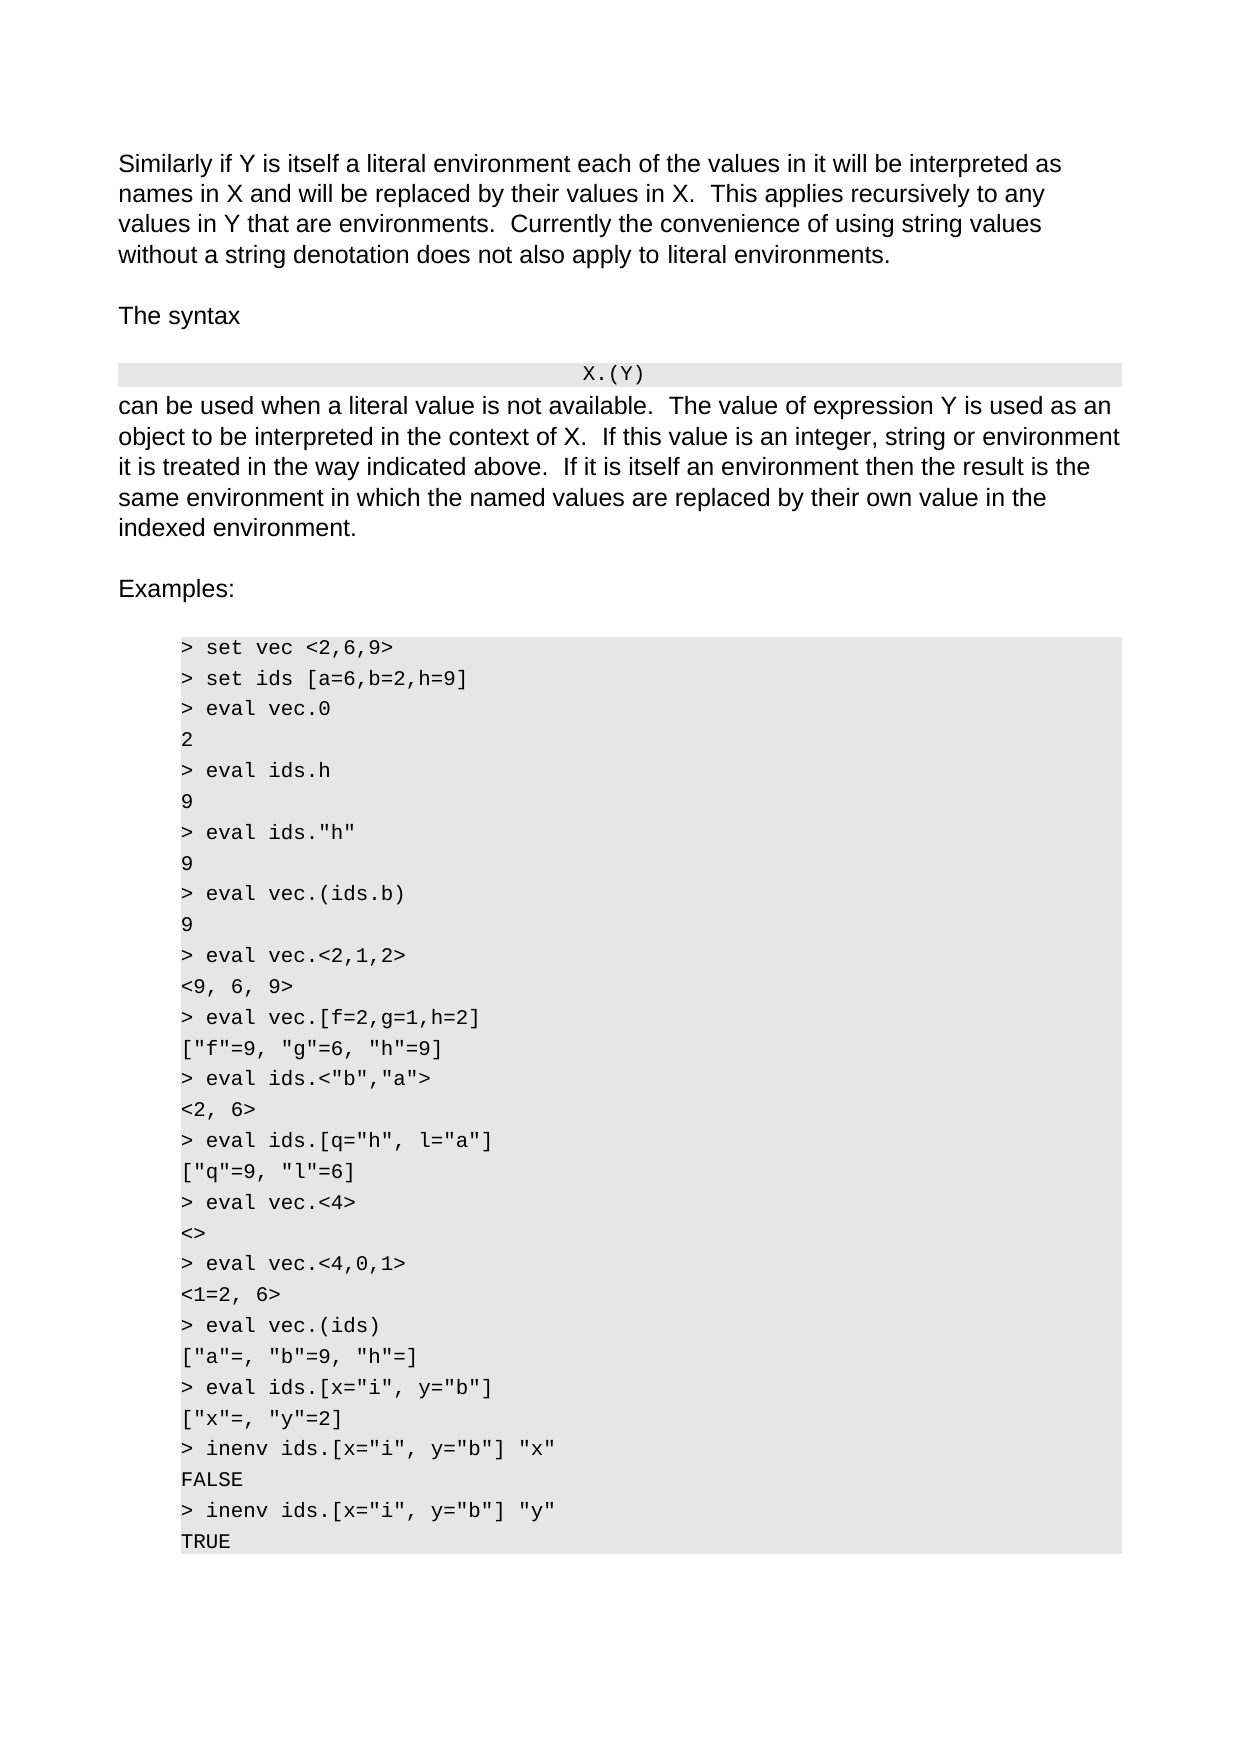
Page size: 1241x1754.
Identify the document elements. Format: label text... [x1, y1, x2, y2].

text > eval ids.[q="h", l="a"] [181, 1130, 1122, 1154]
text 9 [181, 791, 1122, 814]
text ["x"=, "y"=2] [181, 1407, 1122, 1431]
text 9 [181, 914, 1122, 938]
text > eval vec.<2,1,2> [181, 945, 1122, 969]
text > eval vec.[f=2,g=1,h=2] [181, 1007, 1122, 1030]
text <1=2, 6> [181, 1284, 1122, 1308]
text > eval vec.(ids) [181, 1315, 1122, 1339]
text > inenv ids.[x="i", y="b"] "y" [181, 1500, 1122, 1524]
text <9, 6, 9> [181, 976, 1122, 999]
text > eval ids.<"b","a"> [181, 1068, 1122, 1092]
text <> [181, 1222, 1122, 1246]
text > set ids [a=6,b=2,h=9] [181, 667, 1122, 691]
text Similarly if Y is itself a literal environment each of the values in it will be interpreted as names in X and will be replaced by their values in X. This applies recursively to any values in Y that are environments. Currently the convenience of using string values without a string denotation does not also apply to literal environments. The syntax [118, 118, 1122, 329]
text > eval ids."h" [181, 822, 1122, 845]
text can be used when a literal value is not available. The value of expression Y is used as an object to be interpreted in the context of X. If this value is an integer, string or environment it is treated in the way indicated above. If it is itself an environment then the result is the same environment in which the named values are replaced by their own value in the indexed environment. Examples: [118, 391, 1122, 603]
text TRUE [181, 1531, 1122, 1554]
text <2, 6> [181, 1099, 1122, 1123]
text > eval vec.0 [181, 698, 1122, 722]
text > eval ids.h [181, 760, 1122, 784]
text > eval vec.(ids.b) [181, 883, 1122, 907]
text > eval ids.[x="i", y="b"] [181, 1377, 1122, 1400]
text > inenv ids.[x="i", y="b"] "x" [181, 1438, 1122, 1462]
text ["a"=, "b"=9, "h"=] [181, 1346, 1122, 1369]
text ["q"=9, "l"=6] [181, 1161, 1122, 1184]
text > eval vec.<4> [181, 1192, 1122, 1215]
text X.(Y) [118, 363, 1122, 387]
text 9 [181, 852, 1122, 876]
text > set vec <2,6,9> [181, 637, 1122, 660]
text ["f"=9, "g"=6, "h"=9] [181, 1037, 1122, 1061]
text FALSE [181, 1469, 1122, 1493]
text > eval vec.<4,0,1> [181, 1253, 1122, 1277]
text 2 [181, 729, 1122, 753]
